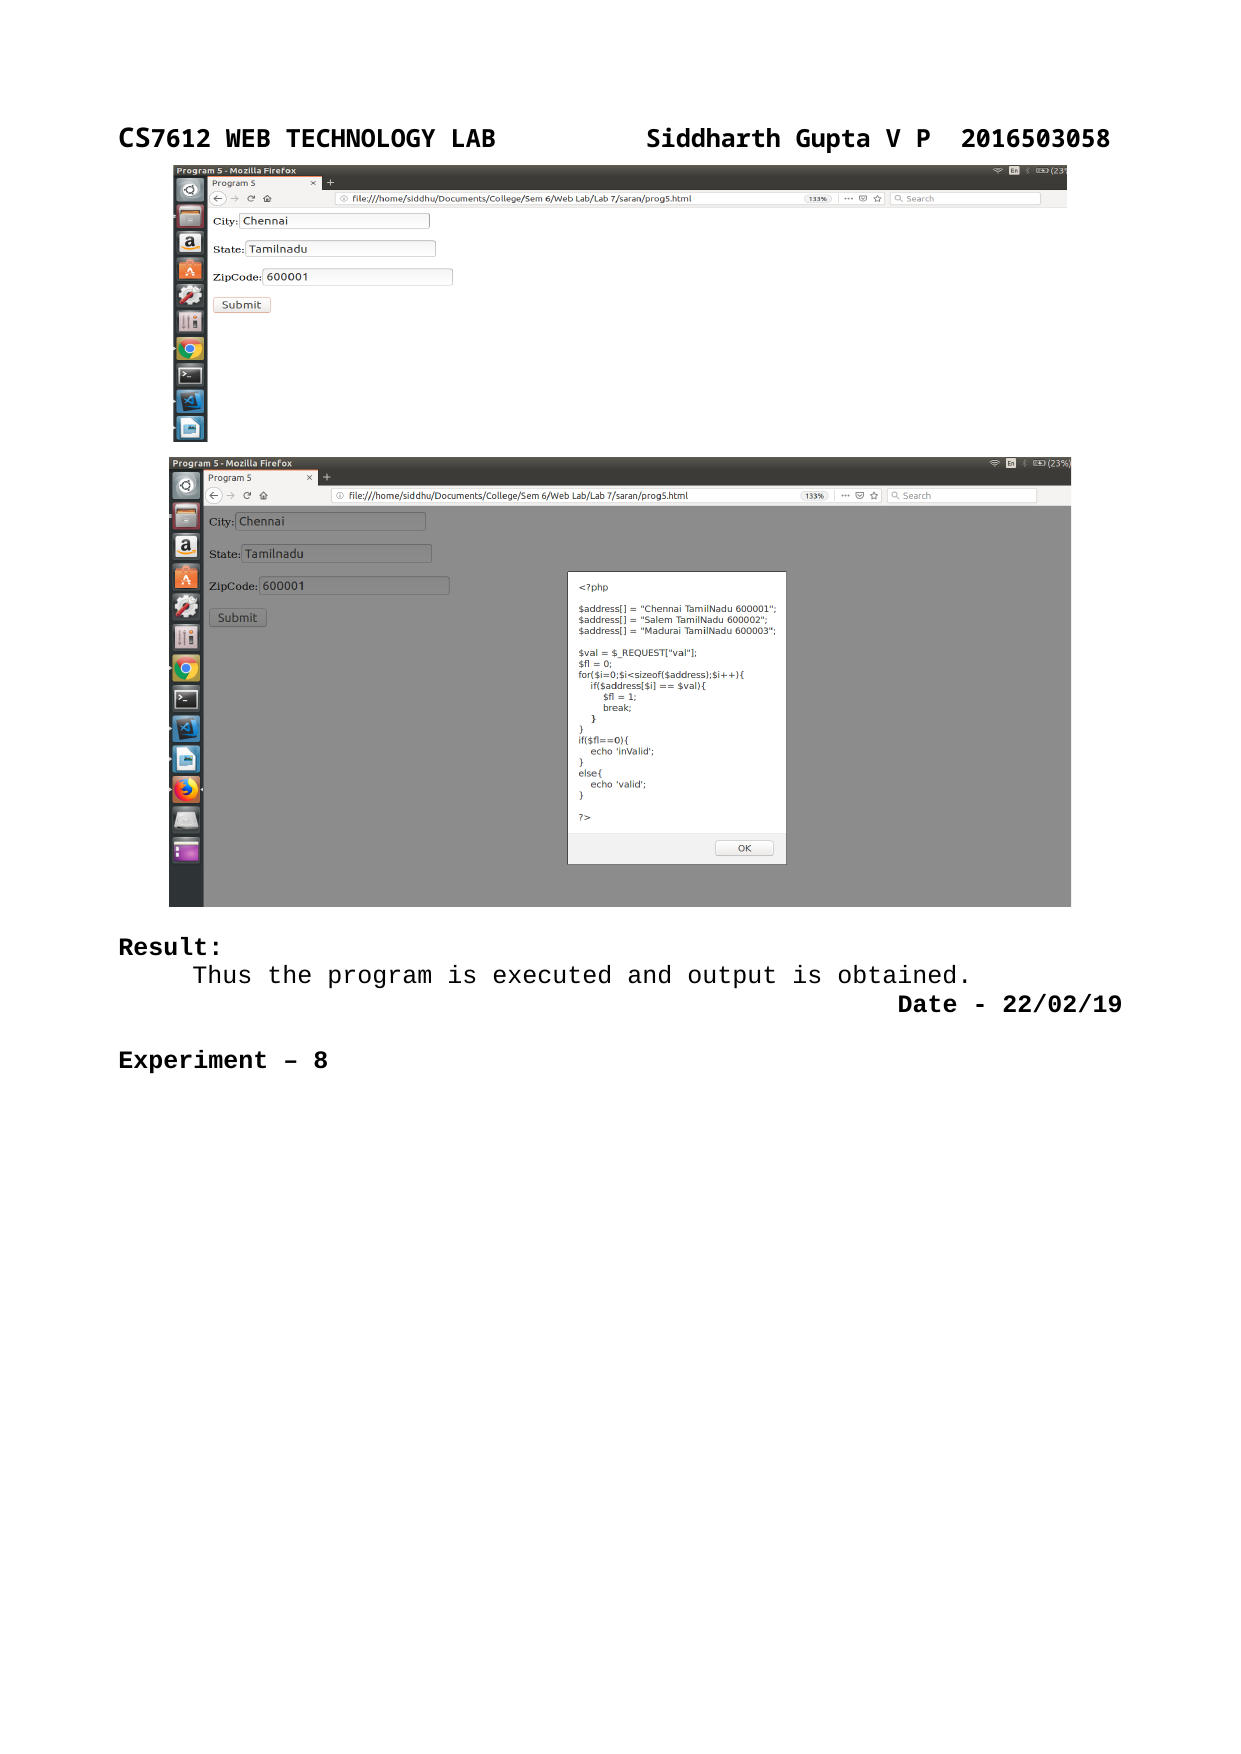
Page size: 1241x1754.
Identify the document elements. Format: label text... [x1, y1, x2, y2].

text Date - 22/02/19 [118, 991, 1122, 1019]
picture [173, 165, 1067, 442]
text Thus the program is executed and output is obtained. [118, 963, 1122, 991]
picture [169, 457, 1072, 907]
text Result: [118, 934, 1122, 963]
text Experiment – 8 [118, 1048, 1122, 1076]
